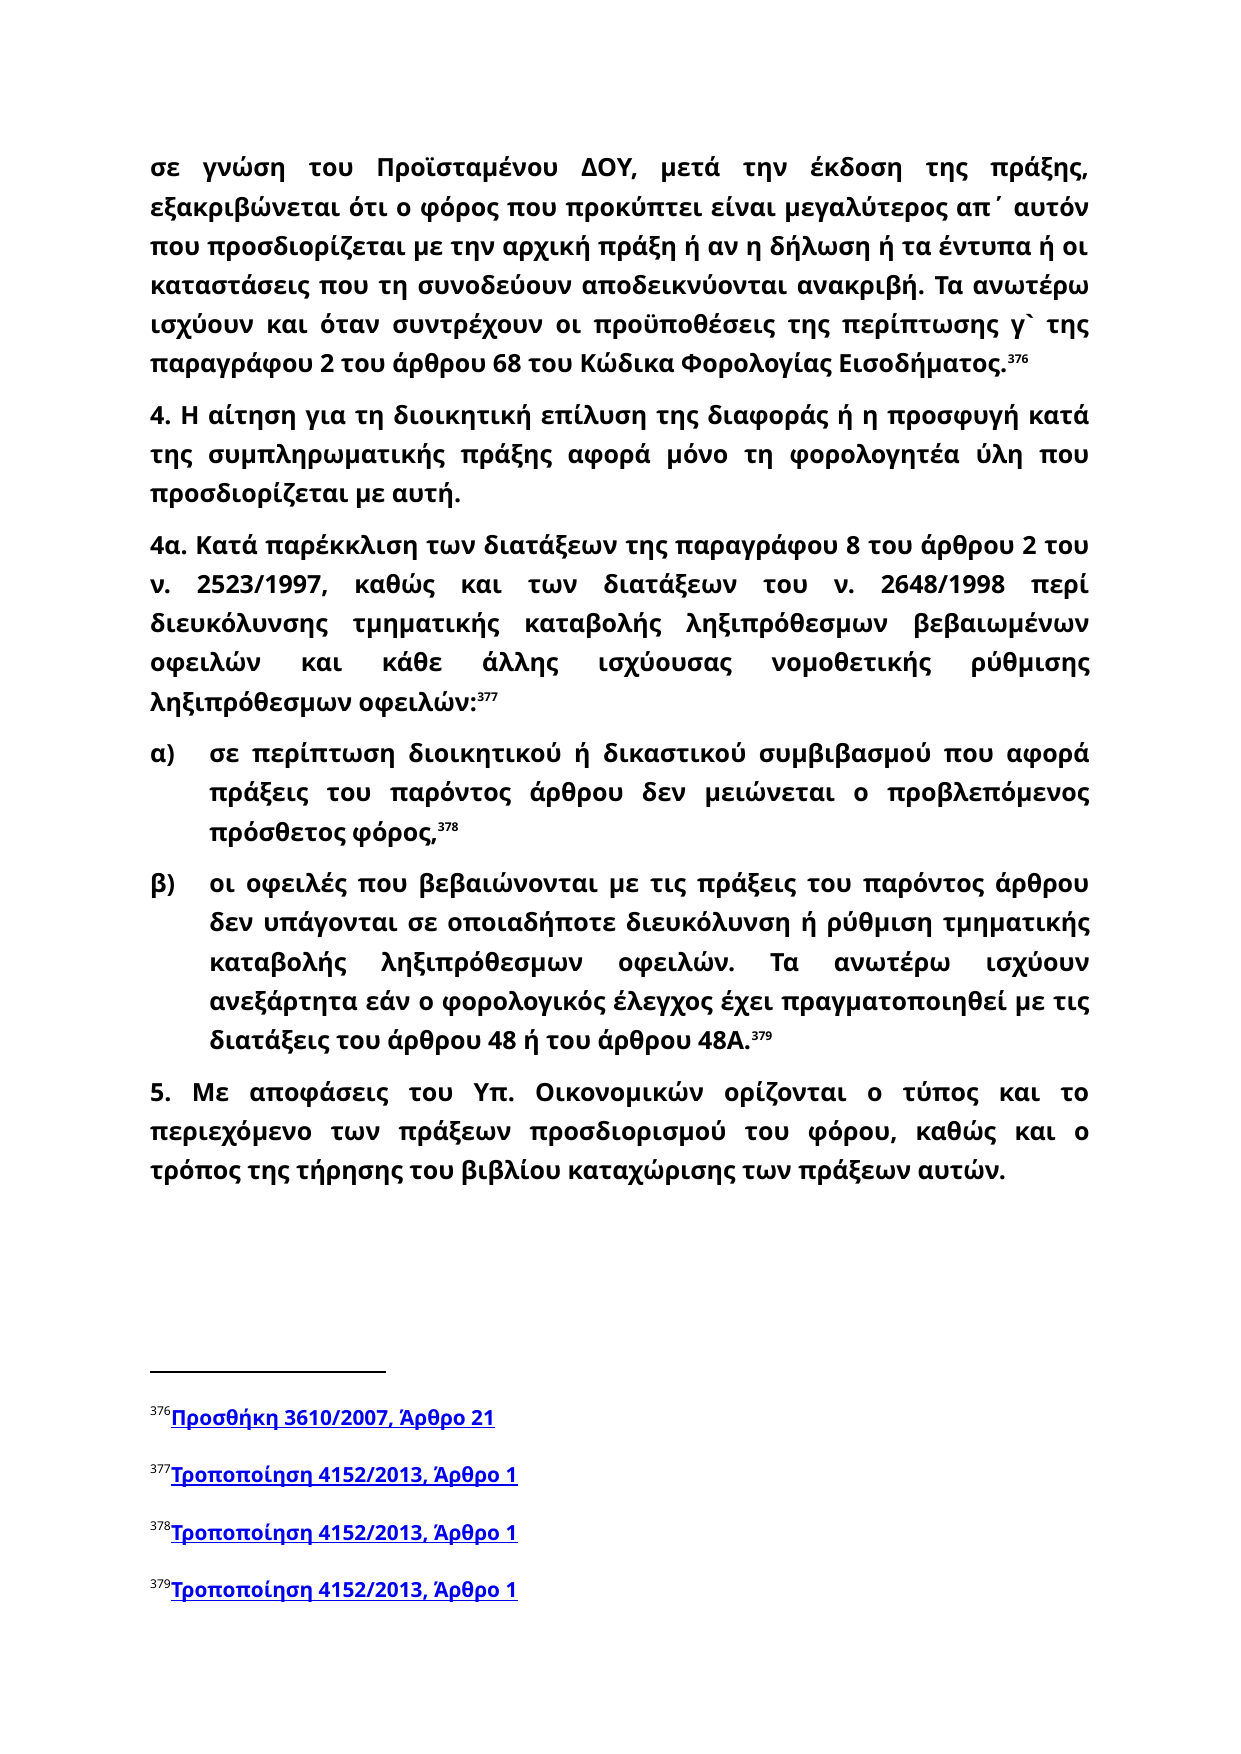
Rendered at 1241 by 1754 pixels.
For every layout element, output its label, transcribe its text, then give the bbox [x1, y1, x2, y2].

text Τροποποίηση 4152/2013, Άρθρο 1 [150, 1518, 1090, 1546]
text Τροποποίηση 4152/2013, Άρθρο 1 [150, 1576, 1090, 1604]
list β) οι οφειλές που βεβαιώνονται με τις πράξεις του παρόντος άρθρου δεν υπάγονται σε οποιαδήποτε διευκόλυνση ή ρύθμιση τμηματικής καταβολής ληξιπρόθεσμων οφειλών. Τα ανωτέρω ισχύουν ανεξάρτητα εάν ο φορολογικός έλεγχος έχει πραγματοποιηθεί με τις διατάξεις του άρθρου 48 ή του άρθρου 48Α. [150, 866, 1090, 1057]
text Τροποποίηση 4152/2013, Άρθρο 1 [150, 1460, 1090, 1489]
text Προσθήκη 3610/2007, Άρθρο 21 [150, 1403, 1090, 1431]
list α) σε περίπτωση διοικητικού ή δικαστικού συμβιβασμού που αφορά πράξεις του παρόντος άρθρου δεν μειώνεται ο προβλεπόμενος πρόσθετος φόρος, [150, 736, 1090, 848]
text 4. Η αίτηση για τη διοικητική επίλυση της διαφοράς ή η προσφυγή κατά της συμπληρωματικής πράξης αφορά μόνο τη φορολογητέα ύλη που προσδιορίζεται με αυτή. [150, 397, 1090, 510]
text 5. Με αποφάσεις του Υπ. Οικονομικών ορίζονται ο τύπος και το περιεχόμενο των πράξεων προσδιορισμού του φόρου, καθώς και ο τρόπος της τήρησης του βιβλίου καταχώρισης των πράξεων αυτών. [150, 1074, 1090, 1187]
text 4α. Κατά παρέκκλιση των διατάξεων της παραγράφου 8 του άρθρου 2 του ν. 2523/1997, καθώς και των διατάξεων του ν. 2648/1998 περί διευκόλυνσης τμηματικής καταβολής ληξιπρόθεσμων βεβαιωμένων οφειλών και κάθε άλλης ισχύουσας νομοθετικής ρύθμισης ληξιπρόθεσμων οφειλών: [150, 527, 1090, 718]
text σε γνώση του Προϊσταμένου ΔΟΥ, μετά την έκδοση της πράξης, εξακριβώνεται ότι ο φόρος που προκύπτει είναι μεγαλύτερος απ΄ αυτόν που προσδιορίζεται με την αρχική πράξη ή αν η δήλωση ή τα έντυπα ή οι καταστάσεις που τη συνοδεύουν αποδεικνύονται ανακριβή. Τα ανωτέρω ισχύουν και όταν συντρέχουν οι προϋποθέσεις της περίπτωσης γ` της παραγράφου 2 του άρθρου 68 του Κώδικα Φορολογίας Εισοδήματος. [150, 150, 1090, 380]
